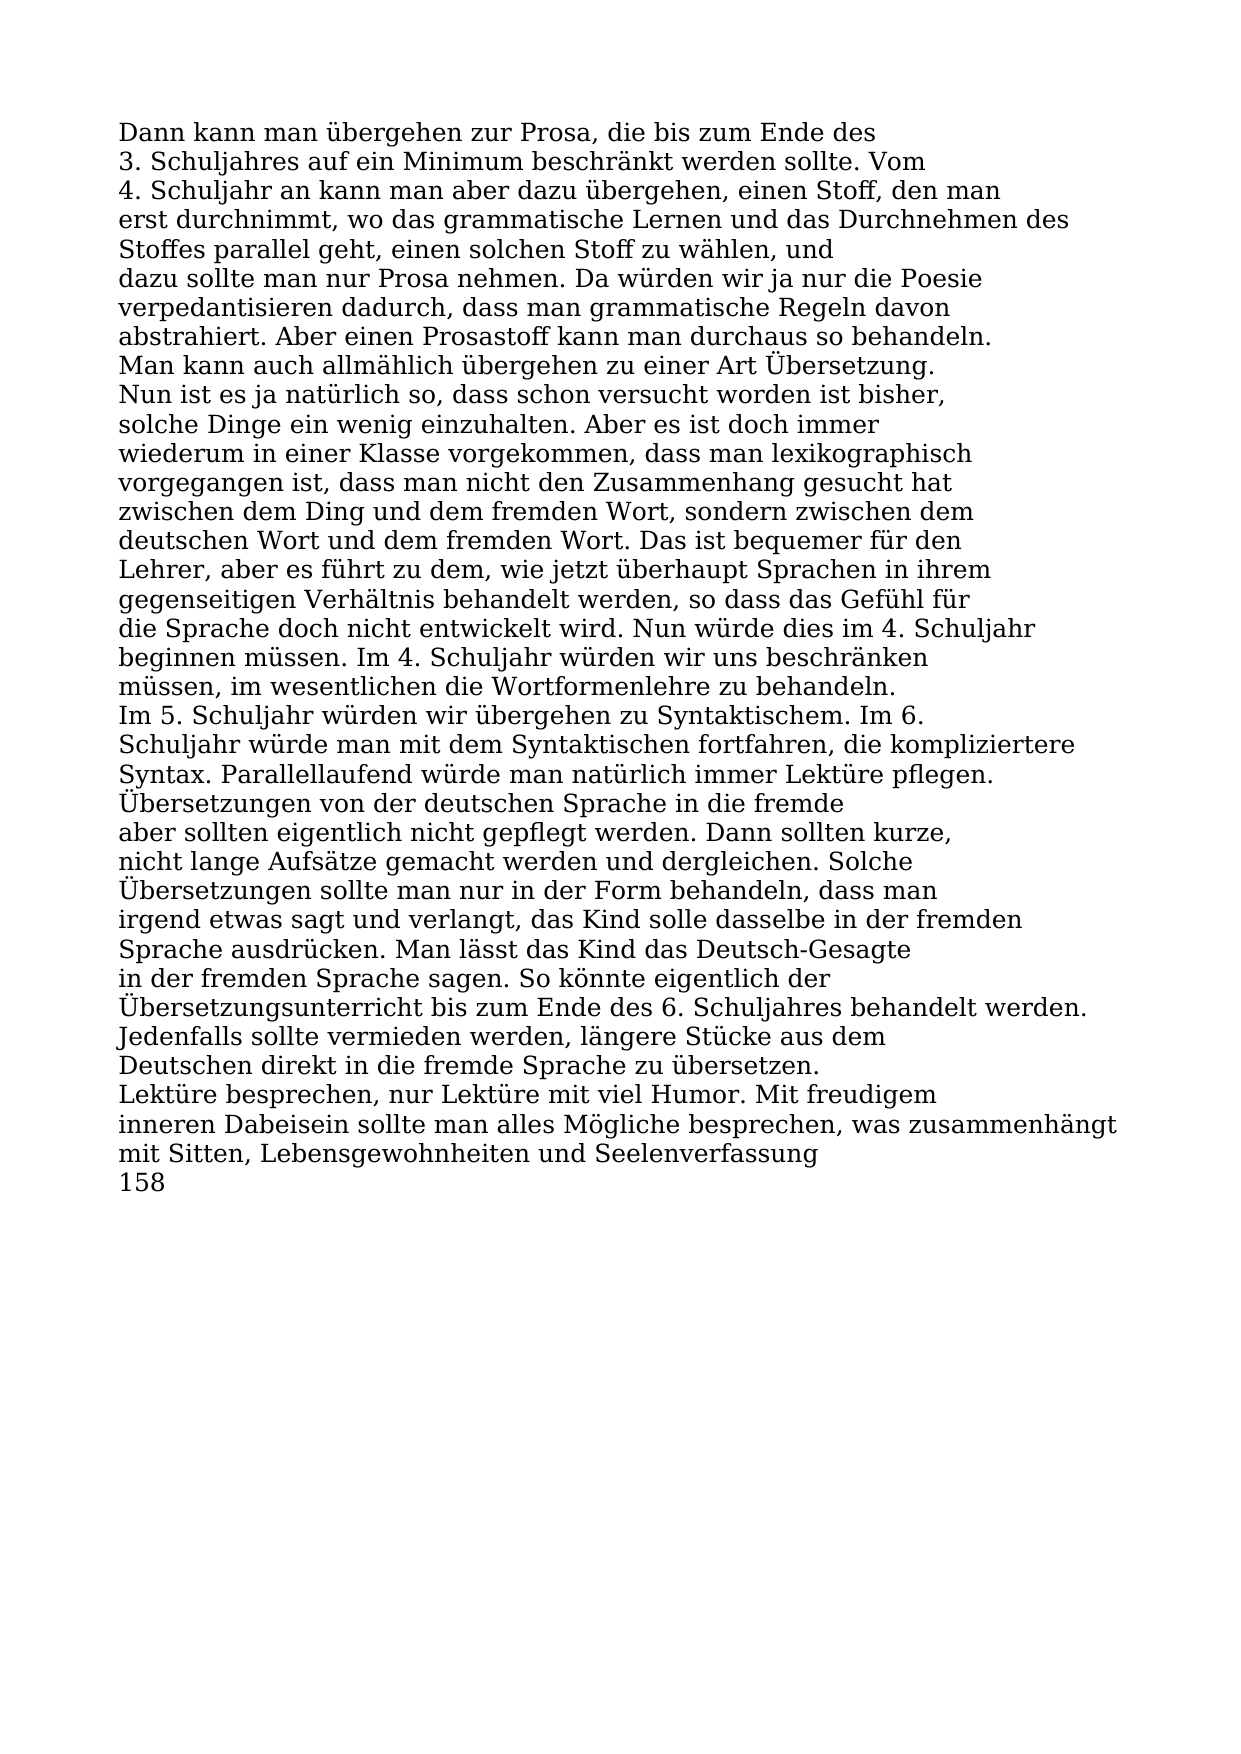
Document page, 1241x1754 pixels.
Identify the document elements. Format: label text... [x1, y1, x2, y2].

text abstrahiert. Aber einen Prosastoff kann man durchaus so behandeln. [118, 322, 1122, 351]
text müssen, im wesentlichen die Wortformenlehre zu behandeln. [118, 672, 1122, 701]
text Lektüre besprechen, nur Lektüre mit viel Humor. Mit freudigem [118, 1081, 1122, 1110]
text Übersetzungen sollte man nur in der Form behandeln, dass man [118, 876, 1122, 906]
text 3. Schuljahres auf ein Minimum beschränkt werden sollte. Vom [118, 147, 1122, 176]
text die Sprache doch nicht entwickelt wird. Nun würde dies im 4. Schuljahr beginnen müssen. Im 4. Schuljahr würden wir uns beschränken [118, 614, 1122, 672]
text Lehrer, aber es führt zu dem, wie jetzt überhaupt Sprachen in ihrem [118, 556, 1122, 585]
text verpedantisieren dadurch, dass man grammatische Regeln davon [118, 293, 1122, 322]
text Deutschen direkt in die fremde Sprache zu übersetzen. [118, 1051, 1122, 1081]
text dazu sollte man nur Prosa nehmen. Da würden wir ja nur die Poesie [118, 264, 1122, 293]
text inneren Dabeisein sollte man alles Mögliche besprechen, was zusammenhängt mit Sitten, Lebensgewohnheiten und Seelenverfassung [118, 1110, 1122, 1168]
text nicht lange Aufsätze gemacht werden und dergleichen. Solche [118, 847, 1122, 876]
text Man kann auch allmählich übergehen zu einer Art Übersetzung. [118, 351, 1122, 381]
text Dann kann man übergehen zur Prosa, die bis zum Ende des [118, 118, 1122, 147]
text aber sollten eigentlich nicht gepflegt werden. Dann sollten kurze, [118, 818, 1122, 847]
text 158 [118, 1168, 1122, 1197]
text irgend etwas sagt und verlangt, das Kind solle dasselbe in der fremden Sprache ausdrücken. Man lässt das Kind das Deutsch-Gesagte [118, 906, 1122, 964]
text 4. Schuljahr an kann man aber dazu übergehen, einen Stoff, den man [118, 176, 1122, 206]
text solche Dinge ein wenig einzuhalten. Aber es ist doch immer [118, 410, 1122, 439]
text zwischen dem Ding und dem fremden Wort, sondern zwischen dem [118, 497, 1122, 526]
text wiederum in einer Klasse vorgekommen, dass man lexikographisch [118, 439, 1122, 468]
text erst durchnimmt, wo das grammatische Lernen und das Durchnehmen des Stoffes parallel geht, einen solchen Stoff zu wählen, und [118, 206, 1122, 264]
text Im 5. Schuljahr würden wir übergehen zu Syntaktischem. Im 6. [118, 701, 1122, 731]
text vorgegangen ist, dass man nicht den Zusammenhang gesucht hat [118, 468, 1122, 497]
text deutschen Wort und dem fremden Wort. Das ist bequemer für den [118, 526, 1122, 556]
text Nun ist es ja natürlich so, dass schon versucht worden ist bisher, [118, 381, 1122, 410]
text gegenseitigen Verhältnis behandelt werden, so dass das Gefühl für [118, 585, 1122, 614]
text Schuljahr würde man mit dem Syntaktischen fortfahren, die kompliziertere Syntax. Parallellaufend würde man natürlich immer Lektüre pflegen. Übersetzungen von der deutschen Sprache in die fremde [118, 731, 1122, 818]
text in der fremden Sprache sagen. So könnte eigentlich der Übersetzungsunterricht bis zum Ende des 6. Schuljahres behandelt werden. Jedenfalls sollte vermieden werden, längere Stücke aus dem [118, 964, 1122, 1051]
